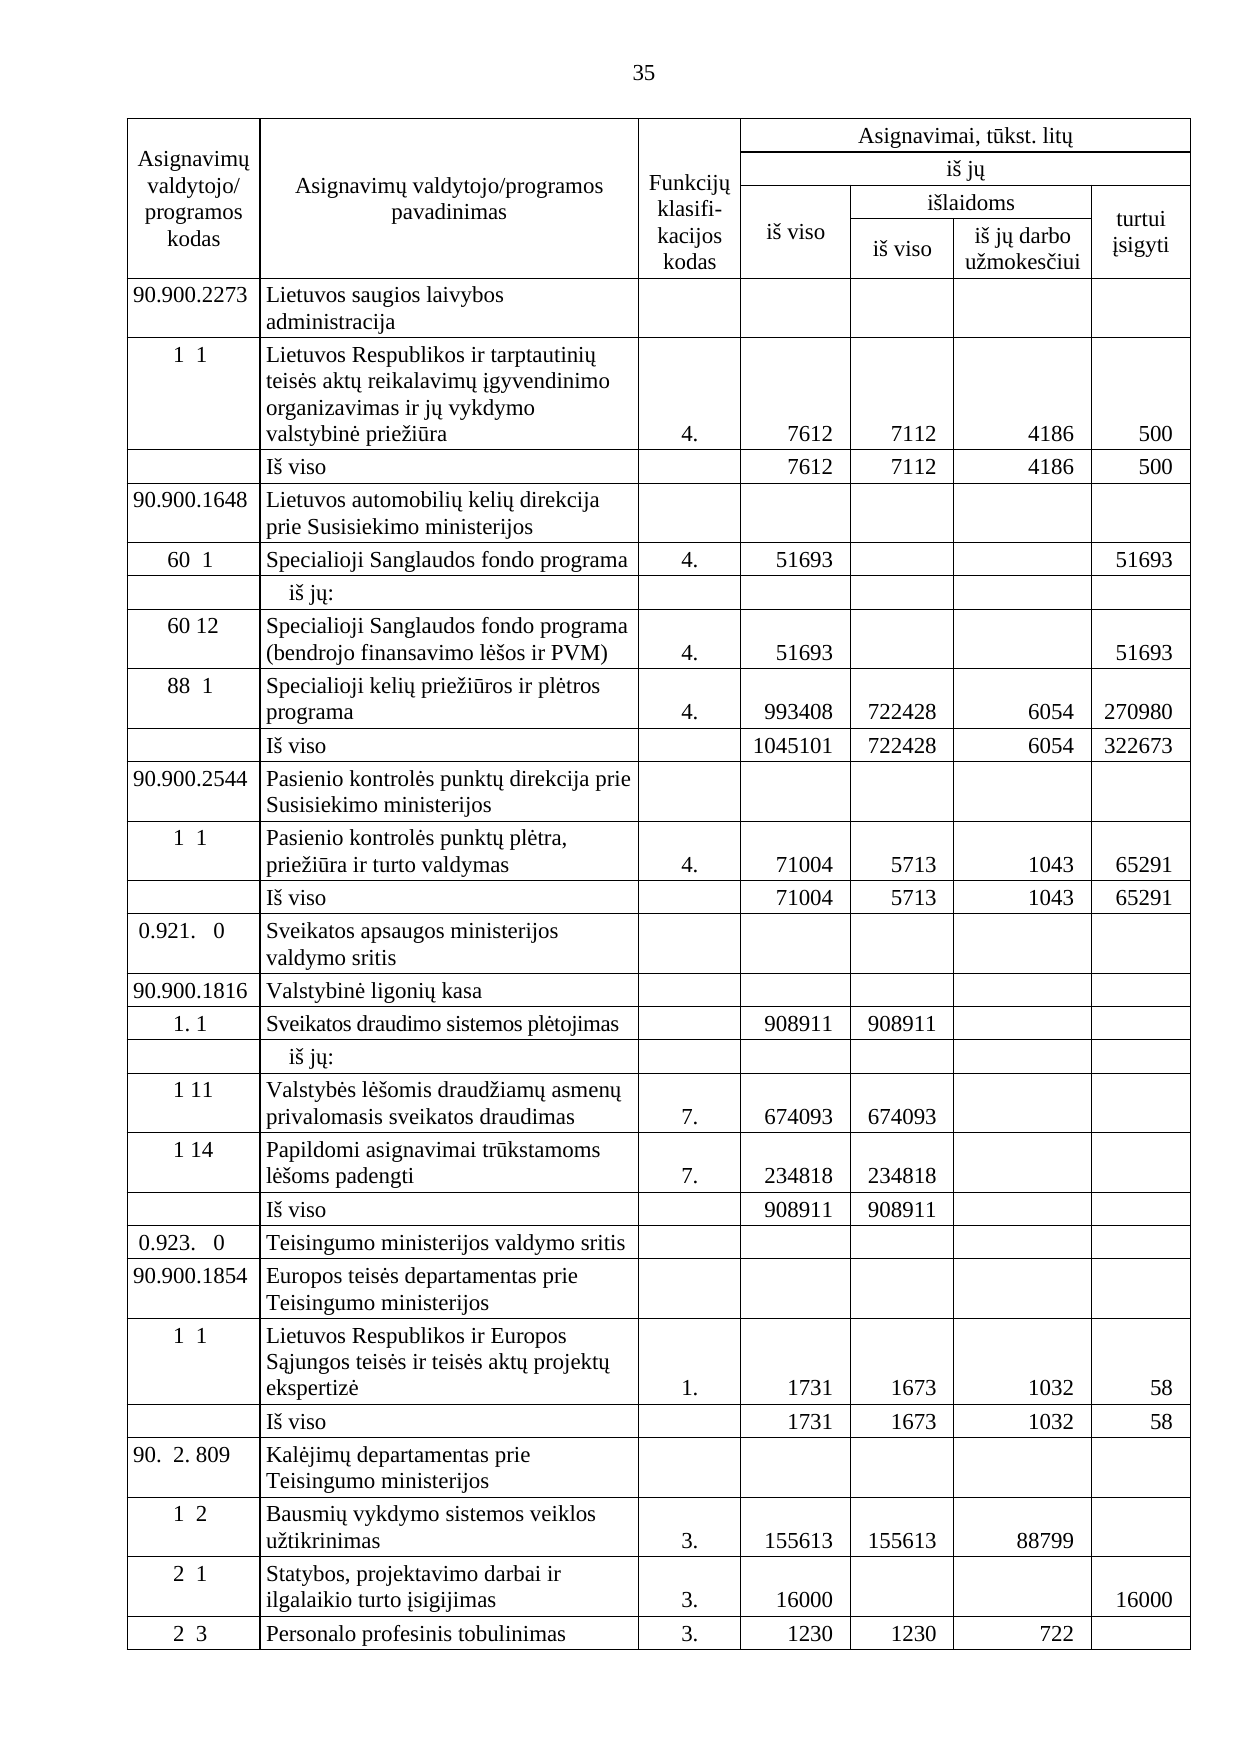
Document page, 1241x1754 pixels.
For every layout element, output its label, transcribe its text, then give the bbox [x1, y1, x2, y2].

table_cell [1092, 974, 1190, 1006]
table_cell Valstybės lėšomis draudžiamų asmenų privalomasis sveikatos draudimas [261, 1074, 638, 1132]
table_cell Papildomi asignavimai trūkstamoms lėšoms padengti [261, 1133, 638, 1192]
table_cell Kalėjimų departamentas prie Teisingumo ministerijos [261, 1438, 638, 1497]
table_cell 1032 [954, 1319, 1091, 1404]
table_cell 722428 [851, 669, 953, 728]
table_cell 5713 [851, 822, 953, 880]
table_cell [741, 484, 850, 542]
table_cell 90. 2. 809 [128, 1438, 259, 1497]
table_cell Pasienio kontrolės punktų direkcija prie Susisiekimo ministerijos [261, 762, 638, 821]
table_cell [639, 762, 740, 821]
table_cell 4. [639, 543, 740, 575]
table_cell Specialioji Sanglaudos fondo programa (bendrojo finansavimo lėšos ir PVM) [261, 610, 638, 668]
table_cell 2 3 [128, 1617, 259, 1649]
table_cell [639, 1405, 740, 1437]
table_cell [954, 610, 1091, 668]
table_cell [741, 1226, 850, 1258]
table_cell Bausmių vykdymo sistemos veiklos užtikrinimas [261, 1498, 638, 1556]
table_cell [954, 543, 1091, 575]
table_cell [128, 881, 259, 913]
table_cell 16000 [1092, 1557, 1190, 1616]
table_cell 71004 [741, 881, 850, 913]
table_cell 674093 [741, 1074, 850, 1132]
table_cell 7. [639, 1074, 740, 1132]
table_cell [1092, 1040, 1190, 1073]
table_cell 2 1 [128, 1557, 259, 1616]
table_cell 722 [954, 1617, 1091, 1649]
table_cell [1092, 1438, 1190, 1497]
table_cell [954, 974, 1091, 1006]
table_cell [954, 1259, 1091, 1318]
table_cell 65291 [1092, 822, 1190, 880]
table_cell [851, 543, 953, 575]
table_cell [1092, 1193, 1190, 1225]
table_cell [741, 1040, 850, 1073]
table_cell 0.923. 0 [128, 1226, 259, 1258]
table_cell Iš viso [261, 1405, 638, 1437]
table_cell iš jų: [261, 1040, 638, 1073]
table_cell 1673 [851, 1319, 953, 1404]
table_cell [639, 1259, 740, 1318]
table_cell 60 12 [128, 610, 259, 668]
table_cell 674093 [851, 1074, 953, 1132]
table_cell [1092, 279, 1190, 337]
table_cell [1092, 1133, 1190, 1192]
table_cell 1045101 [741, 729, 850, 761]
table_cell Lietuvos saugios laivybos administracija [261, 279, 638, 337]
table_cell [128, 729, 259, 761]
table_cell 7. [639, 1133, 740, 1192]
table_cell 234818 [851, 1133, 953, 1192]
table_cell 88799 [954, 1498, 1091, 1556]
table_cell 3. [639, 1617, 740, 1649]
table_cell 1 1 [128, 822, 259, 880]
table_cell Iš viso [261, 450, 638, 482]
table_cell 51693 [1092, 610, 1190, 668]
table_cell iš jų darbo užmokesčiui [954, 219, 1091, 277]
table_cell [851, 279, 953, 337]
table_cell 908911 [851, 1193, 953, 1225]
table_cell [954, 1074, 1091, 1132]
table_cell 7612 [741, 450, 850, 482]
table_cell 1 14 [128, 1133, 259, 1192]
table_cell [954, 1007, 1091, 1039]
table_cell [851, 914, 953, 973]
table_cell 1230 [851, 1617, 953, 1649]
table_cell 500 [1092, 338, 1190, 449]
table_cell 993408 [741, 669, 850, 728]
table_cell 60 1 [128, 543, 259, 575]
table_cell [639, 279, 740, 337]
table_cell 1 11 [128, 1074, 259, 1132]
table_cell Personalo profesinis tobulinimas [261, 1617, 638, 1649]
table_cell [639, 450, 740, 482]
table_cell Sveikatos apsaugos ministerijos valdymo sritis [261, 914, 638, 973]
table_cell 1 1 [128, 338, 259, 449]
table_cell [851, 1438, 953, 1497]
table_cell Teisingumo ministerijos valdymo sritis [261, 1226, 638, 1258]
table_cell 90.900.1816 [128, 974, 259, 1006]
table_cell 4. [639, 610, 740, 668]
table_cell 7112 [851, 450, 953, 482]
table_cell 322673 [1092, 729, 1190, 761]
table_cell Specialioji kelių priežiūros ir plėtros programa [261, 669, 638, 728]
table_cell [1092, 762, 1190, 821]
table_cell 7112 [851, 338, 953, 449]
table_cell Lietuvos Respublikos ir tarptautinių teisės aktų reikalavimų įgyvendinimo organizavimas ir jų vykdymo valstybinė priežiūra [261, 338, 638, 449]
table_cell [1092, 1498, 1190, 1556]
table_cell 4. [639, 669, 740, 728]
table_cell [851, 1557, 953, 1616]
table_cell [1092, 1007, 1190, 1039]
table_cell 1. [639, 1319, 740, 1404]
table_cell 1731 [741, 1319, 850, 1404]
table_cell 90.900.2544 [128, 762, 259, 821]
table_cell 5713 [851, 881, 953, 913]
table_cell [954, 1557, 1091, 1616]
table_cell [954, 1193, 1091, 1225]
table_cell Pasienio kontrolės punktų plėtra, priežiūra ir turto valdymas [261, 822, 638, 880]
table_cell [639, 881, 740, 913]
table_cell 500 [1092, 450, 1190, 482]
table_cell 90.900.1648 [128, 484, 259, 542]
table_cell [639, 729, 740, 761]
table_cell [1092, 484, 1190, 542]
table_cell [954, 279, 1091, 337]
table_cell [954, 1133, 1091, 1192]
table_cell 0.921. 0 [128, 914, 259, 973]
table_cell 51693 [741, 610, 850, 668]
table_cell [851, 1040, 953, 1073]
table_cell [1092, 1226, 1190, 1258]
table_cell [741, 279, 850, 337]
table_cell [851, 576, 953, 608]
table_cell [741, 974, 850, 1006]
table_cell [639, 484, 740, 542]
table_cell 88 1 [128, 669, 259, 728]
table_cell [128, 1040, 259, 1073]
table_cell 908911 [741, 1007, 850, 1039]
table_cell 1673 [851, 1405, 953, 1437]
table_header Funkcijų klasifi­kacijos kodas [639, 119, 740, 277]
table_cell [741, 576, 850, 608]
table_cell 6054 [954, 729, 1091, 761]
table_cell 155613 [741, 1498, 850, 1556]
table_cell [639, 1226, 740, 1258]
table_cell išlaidoms [851, 186, 1091, 218]
table_cell [954, 484, 1091, 542]
table_cell 3. [639, 1498, 740, 1556]
table_cell 90.900.1854 [128, 1259, 259, 1318]
table_cell 3. [639, 1557, 740, 1616]
table_cell Sveikatos draudimo sistemos plėtojimas [261, 1007, 638, 1039]
table_cell iš viso [741, 186, 850, 277]
table_cell 1032 [954, 1405, 1091, 1437]
table_cell [851, 974, 953, 1006]
table_cell 4186 [954, 338, 1091, 449]
table_cell Lietuvos Respublikos ir Europos Sąjungos teisės ir teisės aktų projektų ekspertizė [261, 1319, 638, 1404]
table_cell iš jų [741, 153, 1190, 184]
table_cell Valstybinė ligonių kasa [261, 974, 638, 1006]
table_cell 1043 [954, 881, 1091, 913]
table_cell 4. [639, 822, 740, 880]
table_cell [954, 1226, 1091, 1258]
table_cell [639, 1438, 740, 1497]
table_cell 722428 [851, 729, 953, 761]
table_cell [128, 576, 259, 608]
table_cell Iš viso [261, 1193, 638, 1225]
table_cell [639, 1040, 740, 1073]
table_cell 65291 [1092, 881, 1190, 913]
table_cell [954, 1040, 1091, 1073]
table_cell Specialioji Sanglaudos fondo programa [261, 543, 638, 575]
table_cell Iš viso [261, 729, 638, 761]
table_cell 270980 [1092, 669, 1190, 728]
table_cell Lietuvos automobilių kelių direkcija prie Susisiekimo ministerijos [261, 484, 638, 542]
table_cell [741, 762, 850, 821]
table_cell 4. [639, 338, 740, 449]
table_cell 1230 [741, 1617, 850, 1649]
table_cell [851, 762, 953, 821]
table_cell turtui įsigyti [1092, 186, 1190, 277]
table_cell [128, 1193, 259, 1225]
table_cell [851, 1259, 953, 1318]
table_cell 908911 [741, 1193, 850, 1225]
table_header Asignavimų valdytojo/programos pavadinimas [261, 119, 638, 277]
table_cell [1092, 1617, 1190, 1649]
table_cell 234818 [741, 1133, 850, 1192]
table_cell 908911 [851, 1007, 953, 1039]
table_header Asignavimai, tūkst. litų [741, 119, 1190, 151]
table_cell 7612 [741, 338, 850, 449]
table_cell [954, 762, 1091, 821]
table_cell 58 [1092, 1405, 1190, 1437]
table_cell 51693 [741, 543, 850, 575]
table_cell 6054 [954, 669, 1091, 728]
table_cell [851, 484, 953, 542]
table_cell [639, 974, 740, 1006]
table_cell [639, 914, 740, 973]
table_cell 1. 1 [128, 1007, 259, 1039]
table_cell [639, 1193, 740, 1225]
table_cell 1 2 [128, 1498, 259, 1556]
table_cell [954, 914, 1091, 973]
table_cell [851, 610, 953, 668]
table_cell 51693 [1092, 543, 1190, 575]
table_cell 16000 [741, 1557, 850, 1616]
table_cell [1092, 1259, 1190, 1318]
table_cell 155613 [851, 1498, 953, 1556]
table_cell iš jų: [261, 576, 638, 608]
table_cell 58 [1092, 1319, 1190, 1404]
table_cell [1092, 576, 1190, 608]
table_cell [851, 1226, 953, 1258]
table_cell Europos teisės departamentas prie Teisingumo ministerijos [261, 1259, 638, 1318]
table_cell [954, 576, 1091, 608]
table_cell 1043 [954, 822, 1091, 880]
table_cell [128, 1405, 259, 1437]
table_cell [954, 1438, 1091, 1497]
table_cell Iš viso [261, 881, 638, 913]
table_cell 1731 [741, 1405, 850, 1437]
table_cell [741, 1259, 850, 1318]
table_cell 90.900.2273 [128, 279, 259, 337]
table_cell iš viso [851, 219, 953, 277]
table_cell 4186 [954, 450, 1091, 482]
table_header Asignavimų valdytojo/ programos kodas [128, 119, 259, 277]
table_cell [128, 450, 259, 482]
table_cell [639, 1007, 740, 1039]
table_cell Statybos, projektavimo darbai ir ilgalaikio turto įsigijimas [261, 1557, 638, 1616]
table_cell [741, 1438, 850, 1497]
table_cell [741, 914, 850, 973]
table_cell [1092, 1074, 1190, 1132]
table_cell 1 1 [128, 1319, 259, 1404]
table_cell [1092, 914, 1190, 973]
table_cell 71004 [741, 822, 850, 880]
table_cell [639, 576, 740, 608]
